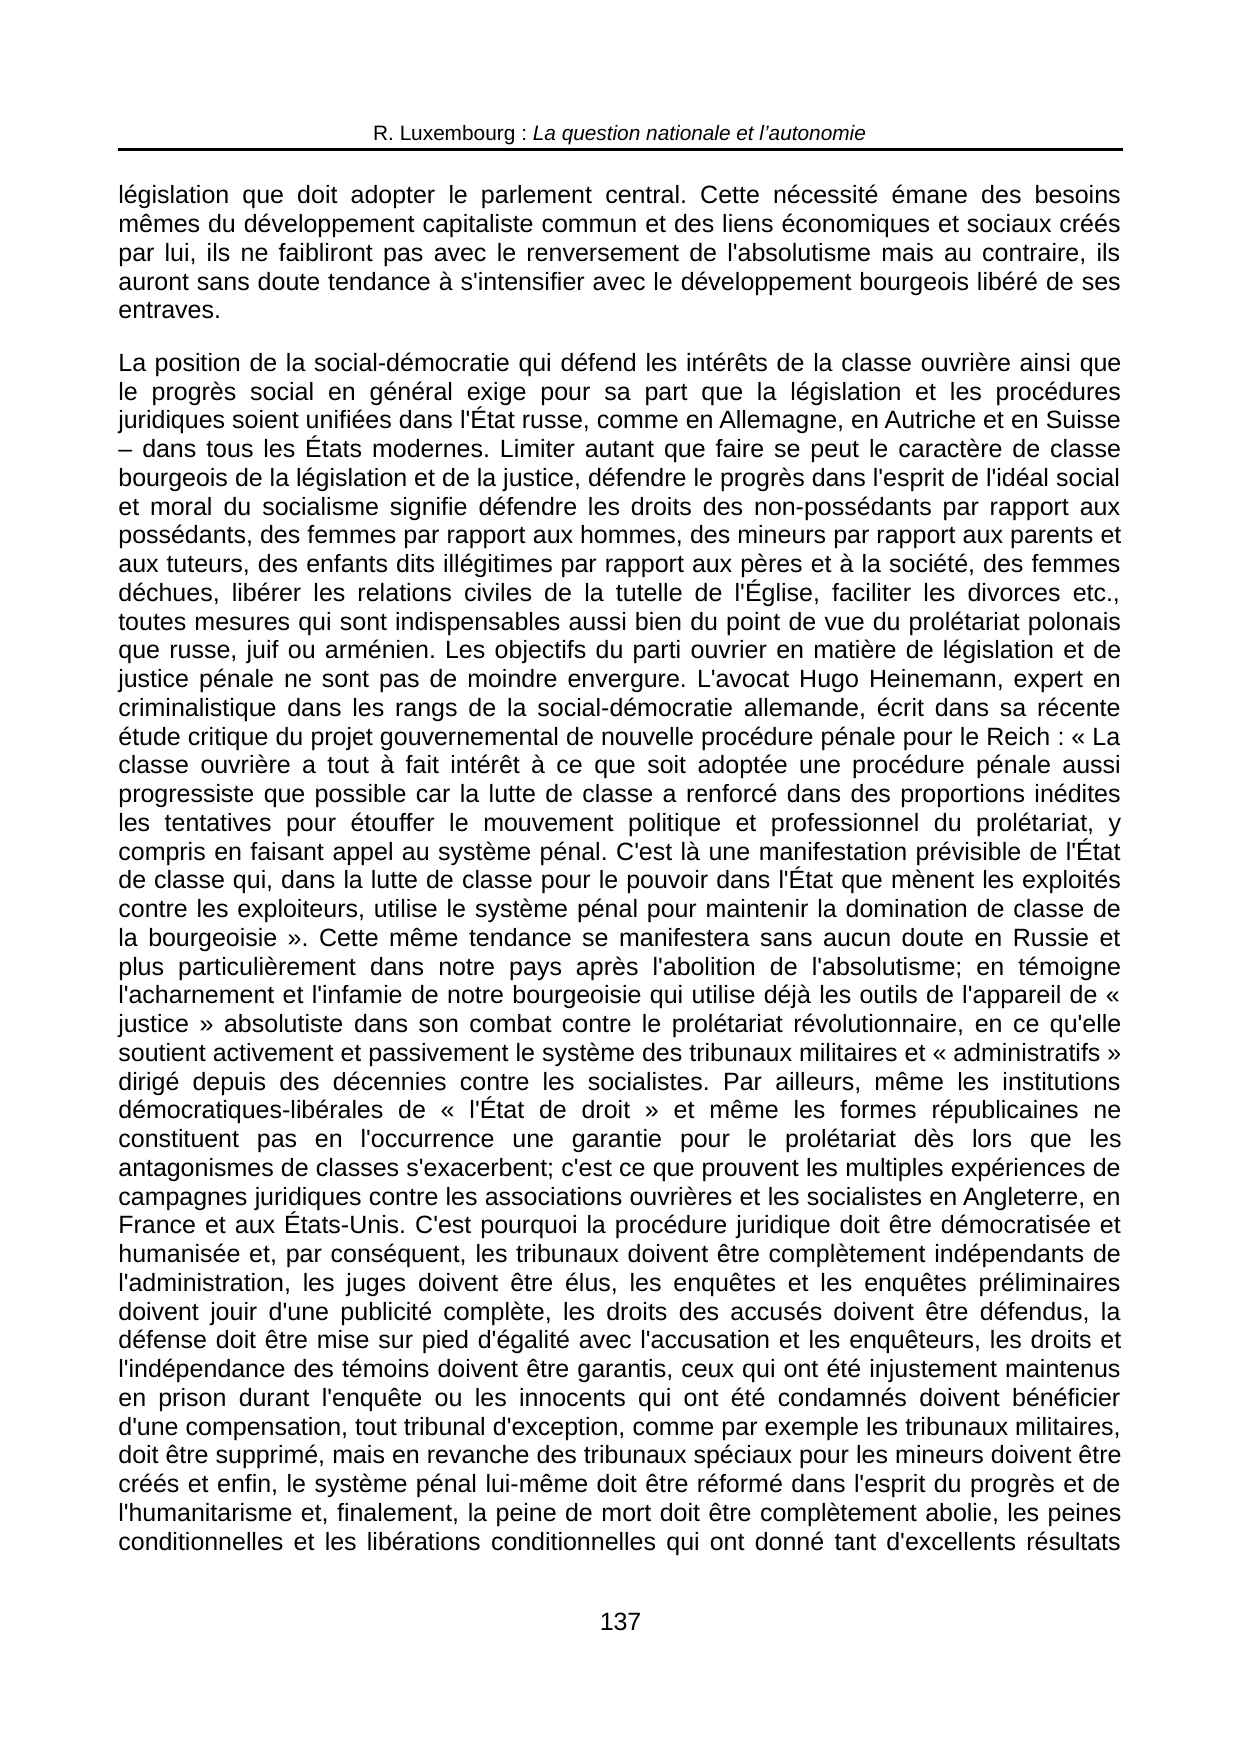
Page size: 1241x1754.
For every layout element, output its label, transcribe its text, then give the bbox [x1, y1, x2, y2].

text La position de la social-démocratie qui défend les intérêts de la classe ouvrière ainsi que le progrès social en général exige pour sa part que la législation et les procédures juridiques soient unifiées dans l'État russe, comme en Allemagne, en Autriche et en Suisse – dans tous les États modernes. Limiter autant que faire se peut le caractère de classe bourgeois de la législation et de la justice, défendre le progrès dans l'esprit de l'idéal social et moral du socialisme signifie défendre les droits des non-possédants par rapport aux possédants, des femmes par rapport aux hommes, des mineurs par rapport aux parents et aux tuteurs, des enfants dits illégitimes par rapport aux pères et à la société, des femmes déchues, libérer les relations civiles de la tutelle de l'Église, faciliter les divorces etc., toutes mesures qui sont indispensables aussi bien du point de vue du prolétariat polonais que russe, juif ou arménien. Les objectifs du parti ouvrier en matière de législation et de justice pénale ne sont pas de moindre envergure. L'avocat Hugo Heinemann, expert en criminalistique dans les rangs de la social-démocratie allemande, écrit dans sa récente étude critique du projet gouvernemental de nouvelle procédure pénale pour le Reich : « La classe ouvrière a tout à fait intérêt à ce que soit adoptée une procédure pénale aussi progressiste que possible car la lutte de classe a renforcé dans des proportions inédites les tentatives pour étouffer le mouvement politique et professionnel du prolétariat, y compris en faisant appel au système pénal. C'est là une manifestation prévisible de l'État de classe qui, dans la lutte de classe pour le pouvoir dans l'État que mènent les exploités contre les exploiteurs, utilise le système pénal pour maintenir la domination de classe de la bourgeoisie ». Cette même tendance se manifestera sans aucun doute en Russie et plus particulièrement dans notre pays après l'abolition de l'absolutisme; en témoigne l'acharnement et l'infamie de notre bourgeoisie qui utilise déjà les outils de l'appareil de « justice » absolutiste dans son combat contre le prolétariat révolutionnaire, en ce qu'elle soutient activement et passivement le système des tribunaux militaires et « administratifs » dirigé depuis des décennies contre les socialistes. Par ailleurs, même les institutions démocratiques-libérales de « l'État de droit » et même les formes républicaines ne constituent pas en l'occurrence une garantie pour le prolétariat dès lors que les antagonismes de classes s'exacerbent; c'est ce que prouvent les multiples expériences de campagnes juridiques contre les associations ouvrières et les socialistes en Angleterre, en France et aux États-Unis. C'est pourquoi la procédure juridique doit être démocratisée et humanisée et, par conséquent, les tribunaux doivent être complètement indépendants de l'administration, les juges doivent être élus, les enquêtes et les enquêtes préliminaires doivent jouir d'une publicité complète, les droits des accusés doivent être défendus, la défense doit être mise sur pied d'égalité avec l'accusation et les enquêteurs, les droits et l'indépendance des témoins doivent être garantis, ceux qui ont été injustement maintenus en prison durant l'enquête ou les innocents qui ont été condamnés doivent bénéficier d'une compensation, tout tribunal d'exception, comme par exemple les tribunaux militaires, doit être supprimé, mais en revanche des tribunaux spéciaux pour les mineurs doivent être créés et enfin, le système pénal lui-même doit être réformé dans l'esprit du progrès et de l'humanitarisme et, finalement, la peine de mort doit être complètement abolie, les peines conditionnelles et les libérations conditionnelles qui ont donné tant d'excellents résultats [118, 348, 1123, 1555]
text législation que doit adopter le parlement central. Cette nécessité émane des besoins mêmes du développement capitaliste commun et des liens économiques et sociaux créés par lui, ils ne faibliront pas avec le renversement de l'absolutisme mais au contraire, ils auront sans doute tendance à s'intensifier avec le développement bourgeois libéré de ses entraves. [118, 181, 1123, 324]
